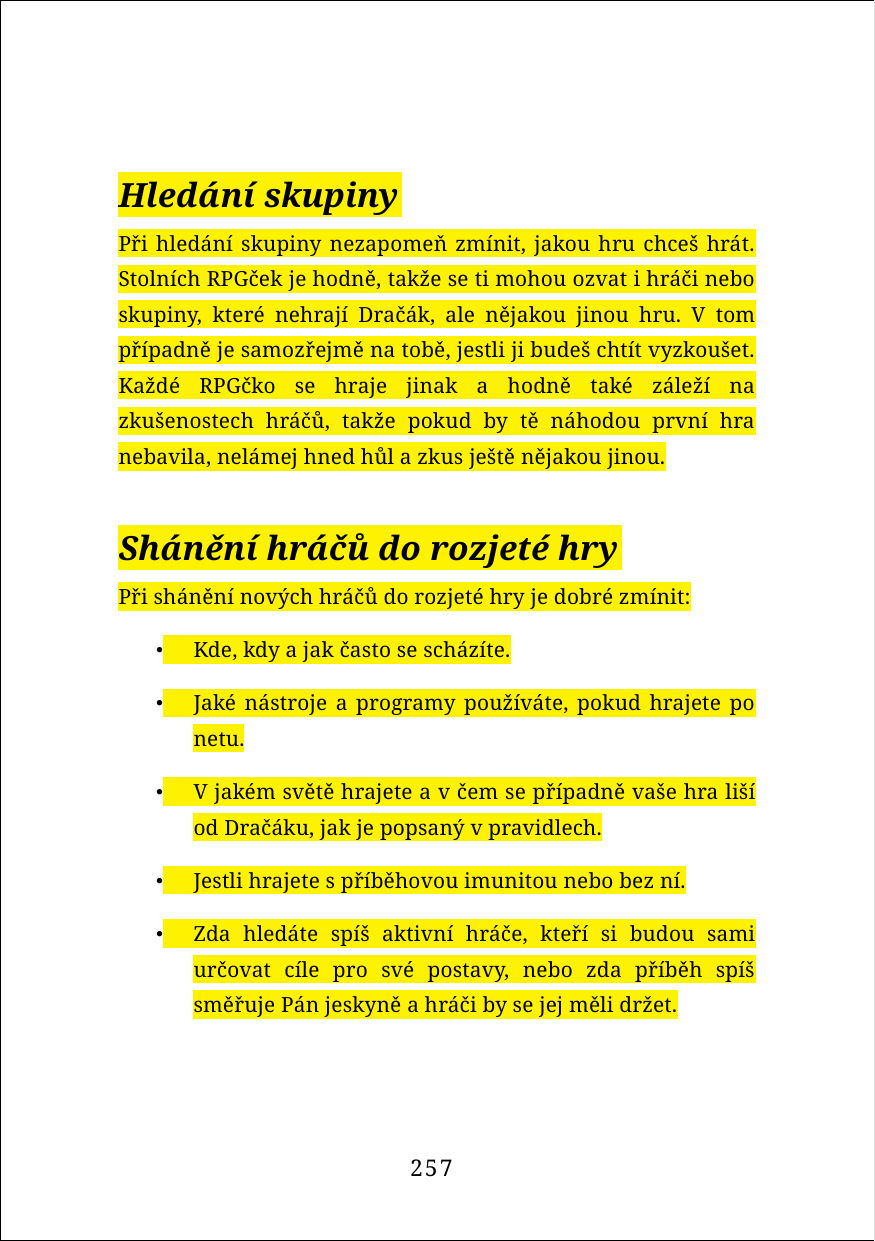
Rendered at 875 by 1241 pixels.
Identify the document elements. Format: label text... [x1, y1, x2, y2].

text Při shánění nových hráčů do rozjeté hry je dobré zmínit: [118, 582, 756, 611]
list Jaké nástroje a programy používáte, pokud hrajete po netu. [156, 688, 756, 752]
list Kde, kdy a jak často se scházíte. [156, 635, 756, 664]
list Zda hledáte spíš aktivní hráče, kteří si budou sami určovat cíle pro své postavy, nebo zda příběh spíš směřuje Pán jeskyně a hráči by se jej měli držet. [156, 919, 756, 1019]
list Jestli hrajete s příběhovou imunitou nebo bez ní. [156, 866, 756, 894]
subtitle Shánění hráčů do rozjeté hry [118, 525, 756, 570]
list V jakém světě hrajete a v čem se případně vaše hra liší od Dračáku, jak je popsaný v pravidlech. [156, 777, 756, 841]
text Při hledání skupiny nezapomeň zmínit, jakou hru chceš hrát. Stolních RPGček je hodně, takže se ti mohou ozvat i hráči nebo skupiny, které nehrají Dračák, ale nějakou jinou hru. V tom případně je samozřejmě na tobě, jestli ji budeš chtít vyzkoušet. Každé RPGčko se hraje jinak a hodně také záleží na zkušenostech hráčů, takže pokud by tě náhodou první hra nebavila, nelámej hned hůl a zkus ještě nějakou jinou. [118, 229, 756, 471]
subtitle Hledání skupiny [118, 172, 756, 217]
